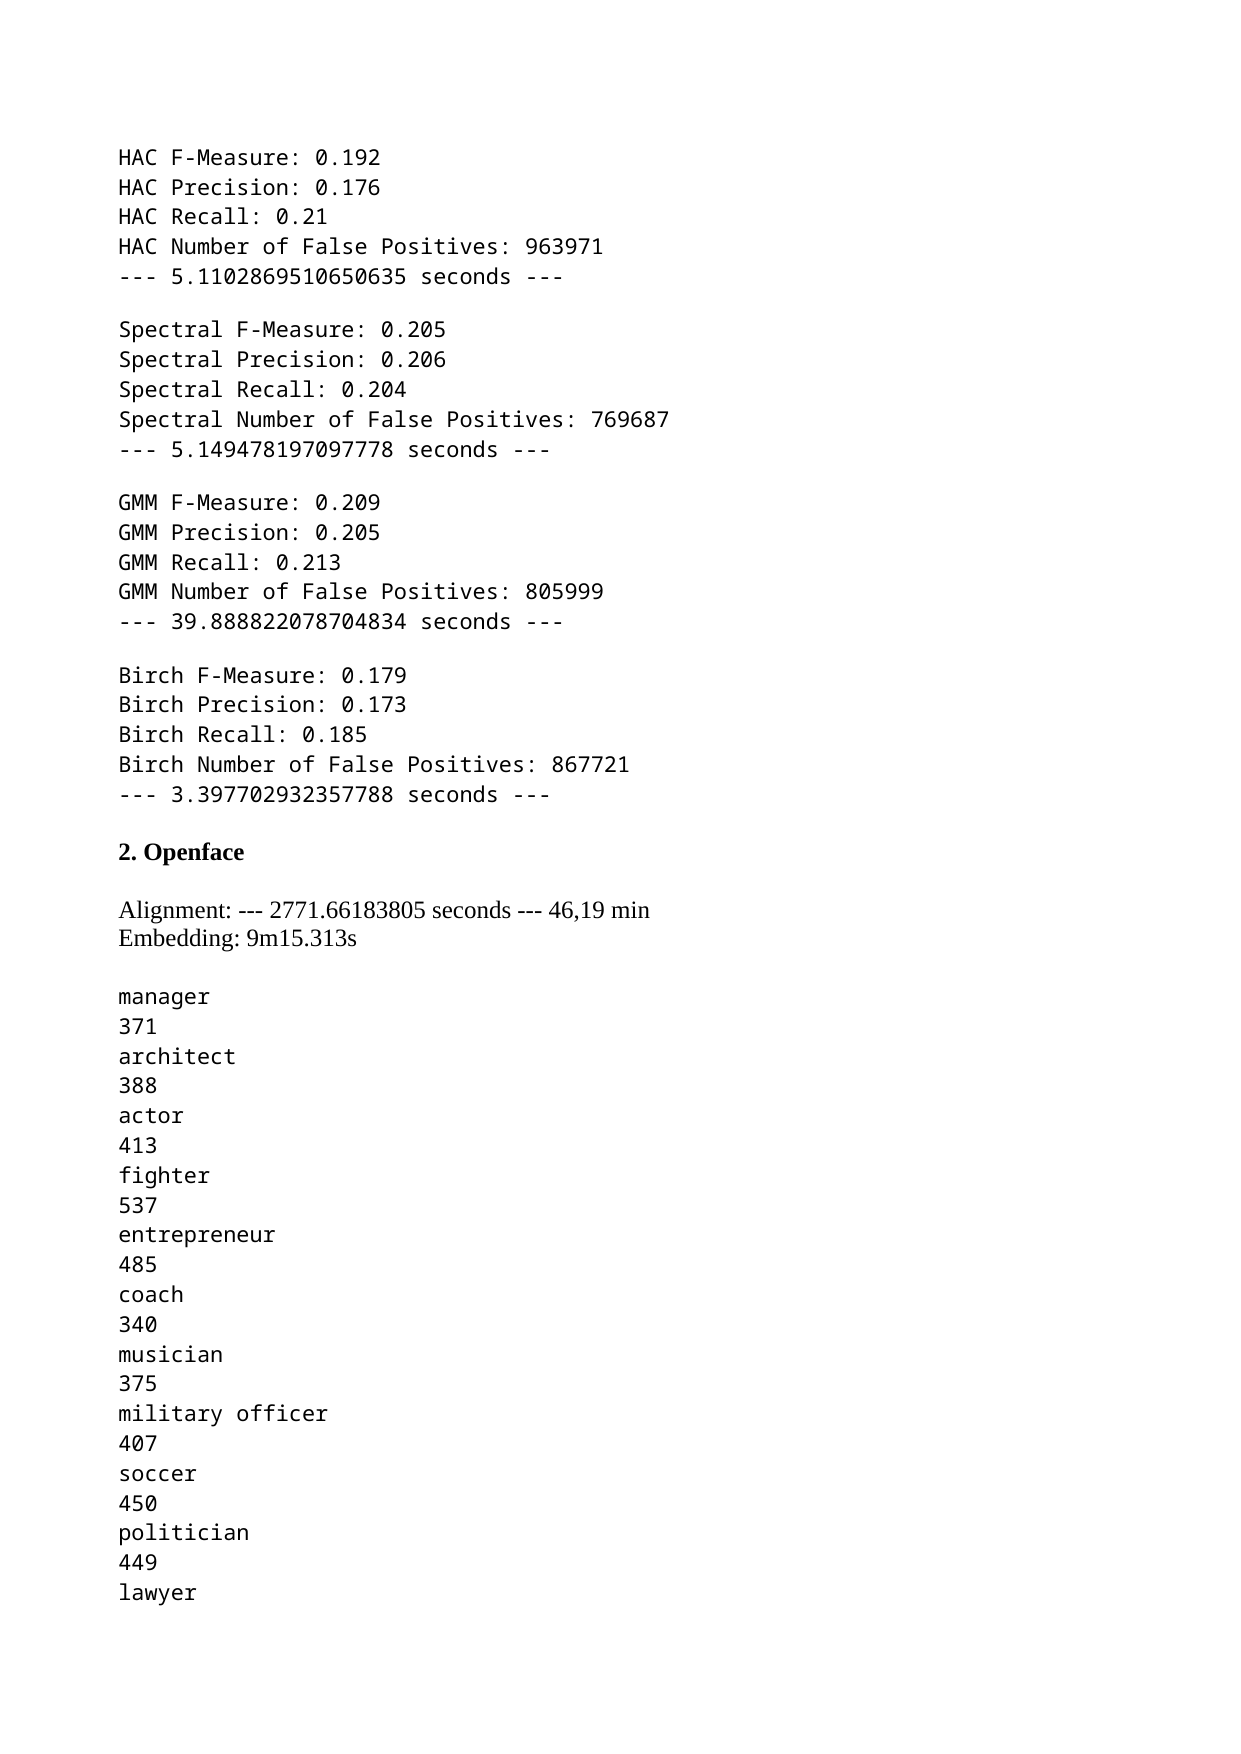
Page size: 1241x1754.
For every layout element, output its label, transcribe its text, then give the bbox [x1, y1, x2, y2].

text Embedding: 9m15.313s [118, 923, 1122, 952]
text actor [118, 1100, 1122, 1130]
text 407 [118, 1428, 1122, 1458]
text 371 [118, 1011, 1122, 1041]
text Birch Number of False Positives: 867721 [118, 749, 1122, 779]
text Spectral Recall: 0.204 [118, 374, 1122, 404]
text architect [118, 1041, 1122, 1070]
text --- 3.397702932357788 seconds --- [118, 779, 1122, 808]
text military officer [118, 1398, 1122, 1428]
text Spectral Precision: 0.206 [118, 344, 1122, 374]
text 537 [118, 1189, 1122, 1219]
text Spectral Number of False Positives: 769687 [118, 404, 1122, 433]
text GMM F-Measure: 0.209 [118, 487, 1122, 517]
text 485 [118, 1249, 1122, 1279]
text fighter [118, 1160, 1122, 1189]
text 2. Openface [118, 837, 1122, 866]
text --- 5.1102869510650635 seconds --- [118, 261, 1122, 291]
text HAC Number of False Positives: 963971 [118, 231, 1122, 261]
text lawyer [118, 1577, 1122, 1607]
text musician [118, 1338, 1122, 1368]
text HAC Recall: 0.21 [118, 201, 1122, 231]
text 340 [118, 1309, 1122, 1338]
text --- 5.149478197097778 seconds --- [118, 433, 1122, 463]
text Birch Precision: 0.173 [118, 689, 1122, 719]
text Alignment: --- 2771.66183805 seconds --- 46,19 min [118, 895, 1122, 923]
text coach [118, 1279, 1122, 1309]
text 449 [118, 1547, 1122, 1577]
text Spectral F-Measure: 0.205 [118, 314, 1122, 344]
text manager [118, 981, 1122, 1011]
text GMM Recall: 0.213 [118, 547, 1122, 576]
text soccer [118, 1458, 1122, 1487]
text 413 [118, 1130, 1122, 1160]
text GMM Precision: 0.205 [118, 517, 1122, 547]
text 450 [118, 1487, 1122, 1517]
text 375 [118, 1368, 1122, 1398]
text politician [118, 1517, 1122, 1547]
text 388 [118, 1070, 1122, 1100]
text entrepreneur [118, 1219, 1122, 1249]
text --- 39.888822078704834 seconds --- [118, 606, 1122, 636]
text GMM Number of False Positives: 805999 [118, 576, 1122, 606]
text Birch F-Measure: 0.179 [118, 659, 1122, 689]
text HAC F-Measure: 0.192 [118, 142, 1122, 172]
text HAC Precision: 0.176 [118, 172, 1122, 201]
text Birch Recall: 0.185 [118, 719, 1122, 749]
